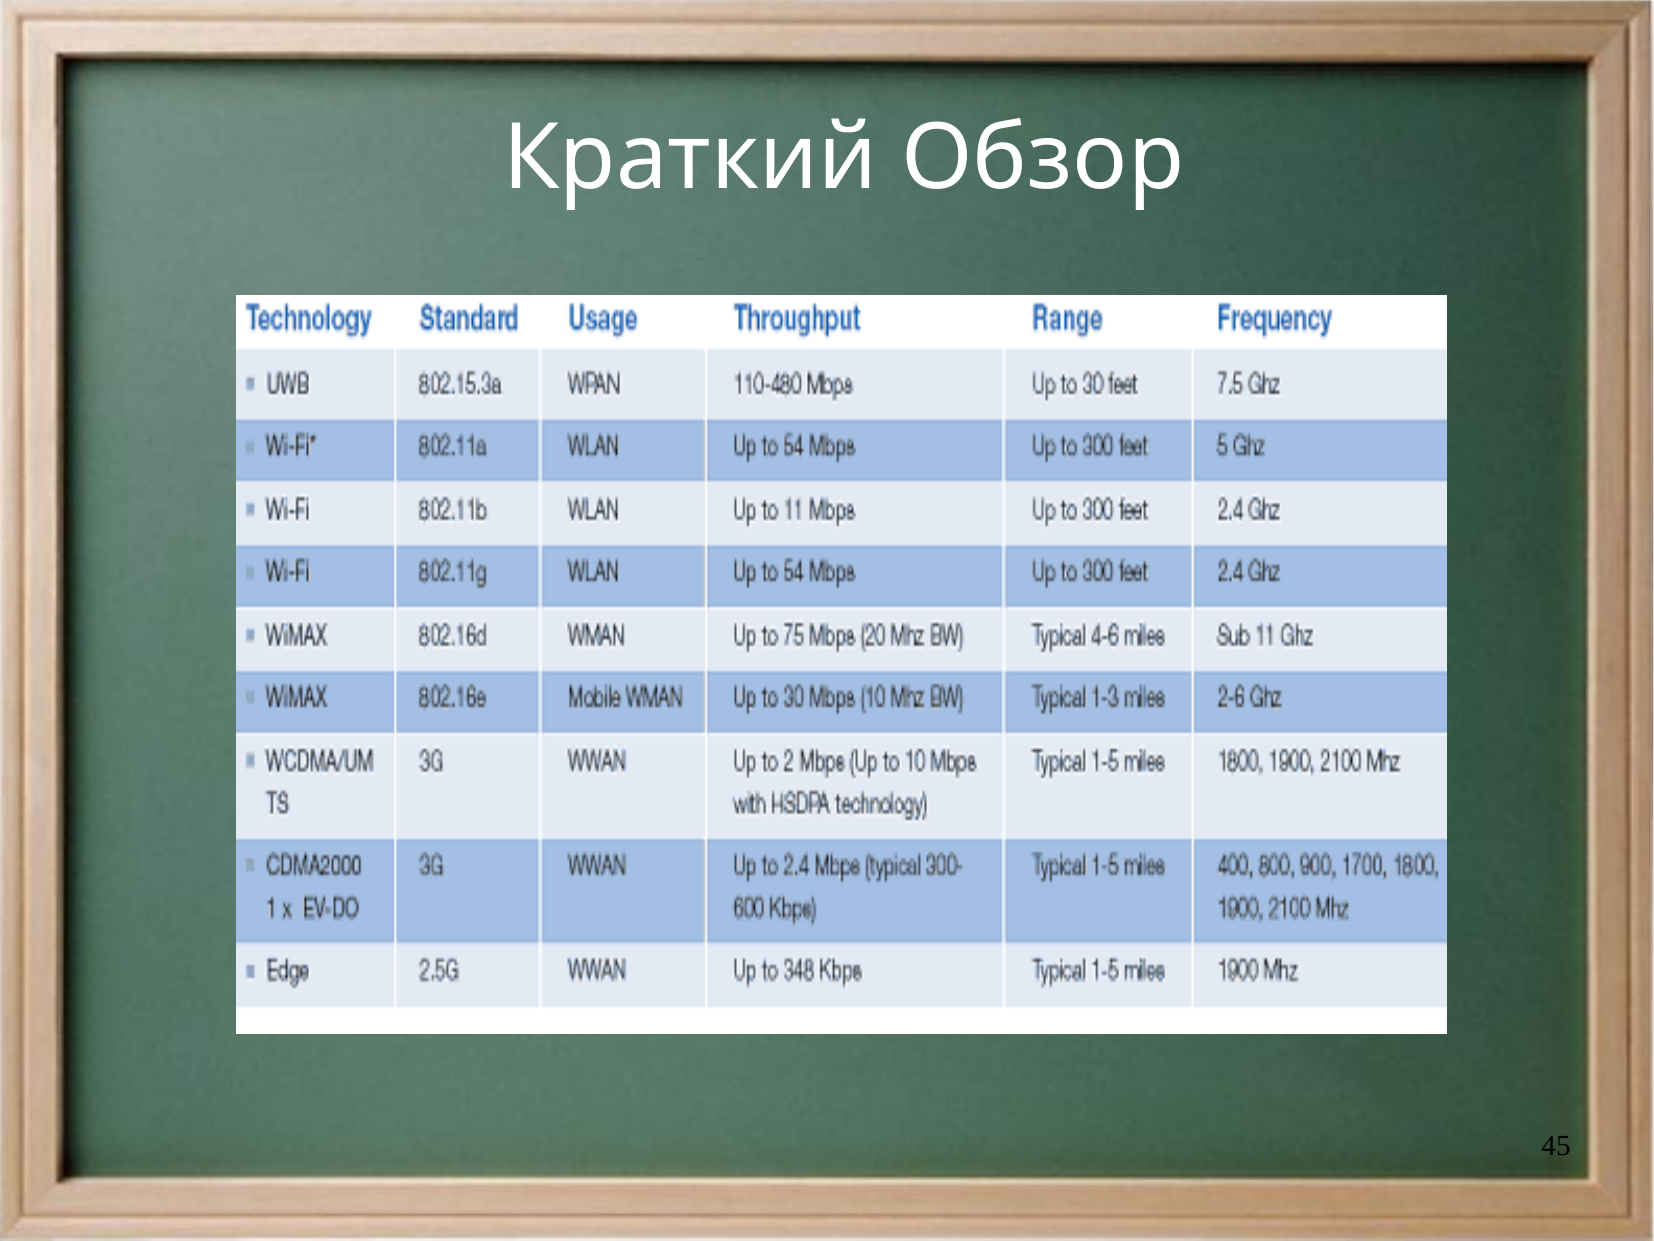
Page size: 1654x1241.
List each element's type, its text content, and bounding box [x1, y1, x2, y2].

title Краткий Обзор [82, 49, 1571, 257]
picture [0, 0, 1654, 1241]
